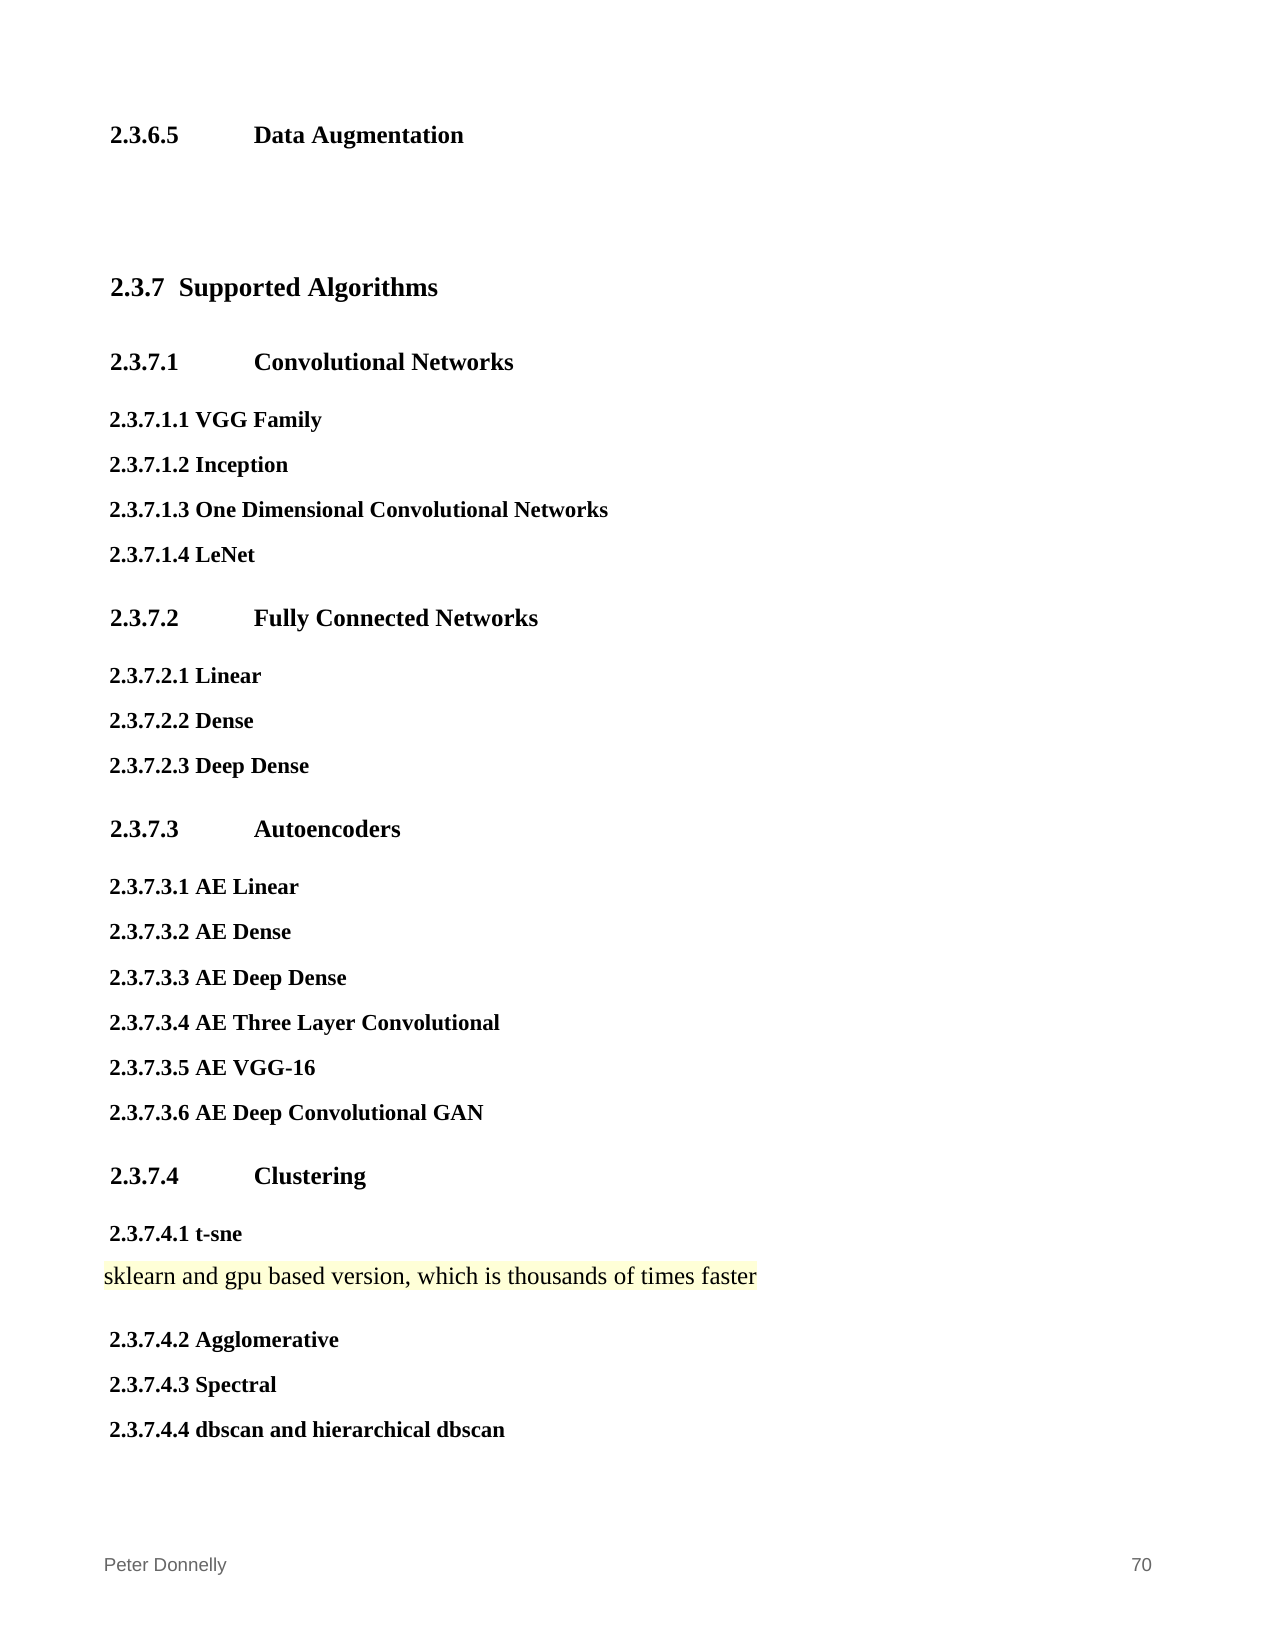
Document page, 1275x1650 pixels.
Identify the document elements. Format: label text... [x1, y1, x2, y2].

subtitle Convolutional Networks [103, 347, 1181, 376]
subtitle Agglomerative [103, 1326, 1181, 1352]
subtitle Deep Dense [103, 752, 1181, 779]
subtitle AE VGG-16 [103, 1054, 1181, 1080]
subtitle dbscan and hierarchical dbscan [103, 1416, 1181, 1442]
subtitle Dense [103, 707, 1181, 733]
subtitle One Dimensional Convolutional Networks [103, 496, 1181, 522]
subtitle AE Deep Convolutional GAN [103, 1099, 1181, 1125]
subtitle AE Three Layer Convolutional [103, 1009, 1181, 1035]
subtitle AE Deep Dense [103, 963, 1181, 990]
subtitle LeNet [103, 541, 1181, 567]
subtitle Supported Algorithms [103, 271, 1181, 302]
text sklearn and gpu based version, which is thousands of times faster [103, 1261, 1181, 1290]
subtitle VGG Family [103, 406, 1181, 432]
subtitle Spectral [103, 1371, 1181, 1397]
subtitle AE Dense [103, 918, 1181, 945]
subtitle Clustering [103, 1161, 1181, 1190]
subtitle Fully Connected Networks [103, 603, 1181, 632]
subtitle Inception [103, 451, 1181, 477]
subtitle Autoencoders [103, 814, 1181, 843]
subtitle AE Linear [103, 873, 1181, 900]
subtitle t-sne [103, 1220, 1181, 1246]
subtitle Linear [103, 662, 1181, 688]
subtitle Data Augmentation [103, 120, 1181, 148]
